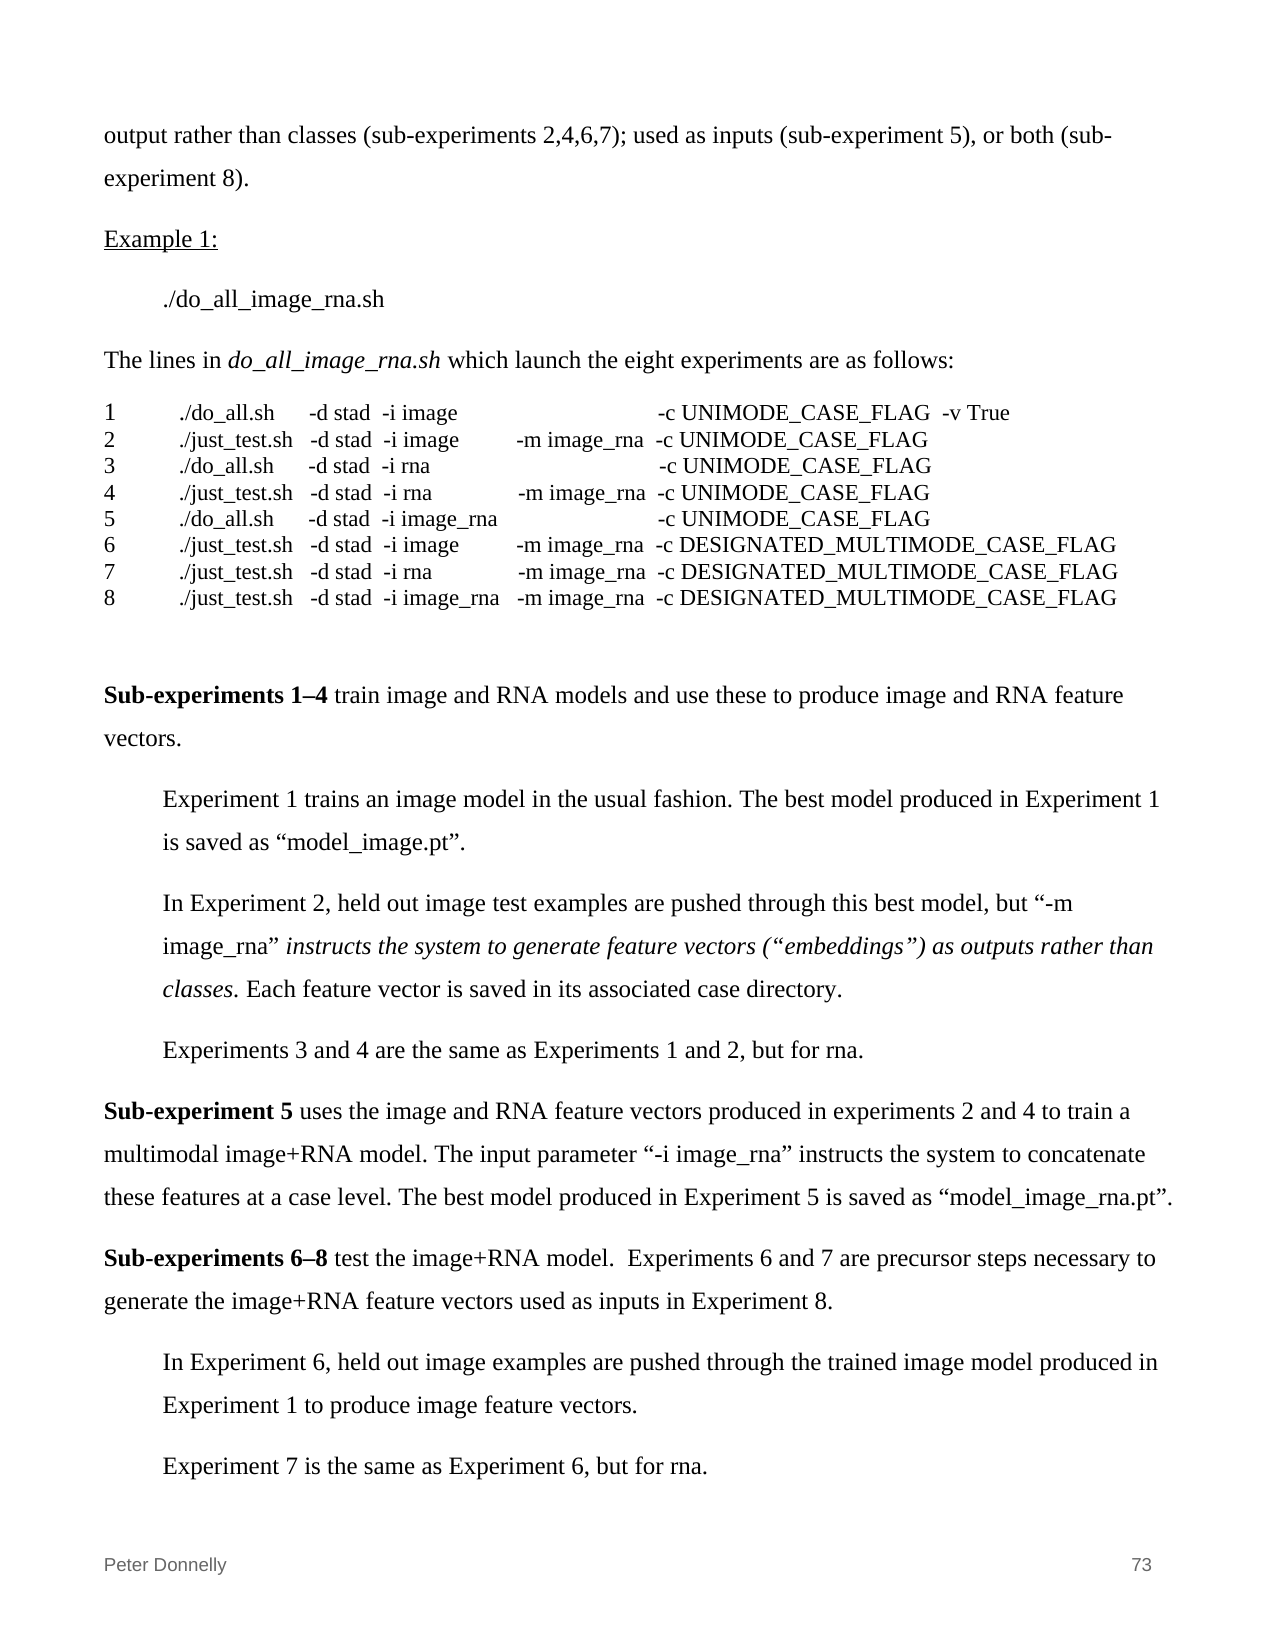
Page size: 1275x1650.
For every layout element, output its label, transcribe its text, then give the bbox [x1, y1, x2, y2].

text Example 1: [103, 224, 1181, 252]
text 3 ./do_all.sh -d stad -i rna -c UNIMODE_CASE_FLAG [103, 452, 1181, 479]
text 1 ./do_all.sh -d stad -i image -c UNIMODE_CASE_FLAG -v True [103, 397, 1181, 426]
text 5 ./do_all.sh -d stad -i image_rna -c UNIMODE_CASE_FLAG [103, 505, 1181, 532]
text Experiment 7 is the same as Experiment 6, but for rna. [162, 1451, 1181, 1480]
text 2 ./just_test.sh -d stad -i image -m image_rna -c UNIMODE_CASE_FLAG [103, 426, 1181, 452]
text Sub-experiment 5 uses the image and RNA feature vectors produced in experiments 2 and 4 to train a multimodal image+RNA model. The input parameter “-i image_rna” instructs the system to concatenate these features at a case level. The best model produced in Experiment 5 is saved as “model_image_rna.pt”. [103, 1096, 1181, 1211]
text Sub-experiments 6–8 test the image+RNA model. Experiments 6 and 7 are precursor steps necessary to generate the image+RNA feature vectors used as inputs in Experiment 8. [103, 1243, 1181, 1315]
text Sub-experiments 1–4 train image and RNA models and use these to produce image and RNA feature vectors. [103, 680, 1181, 752]
text Experiments 3 and 4 are the same as Experiments 1 and 2, but for rna. [162, 1035, 1181, 1064]
text output rather than classes (sub-experiments 2,4,6,7); used as inputs (sub-experiment 5), or both (sub-experiment 8). [103, 120, 1181, 192]
text The lines in do_all_image_rna.sh which launch the eight experiments are as follows: [103, 345, 1181, 374]
text In Experiment 6, held out image examples are pushed through the trained image model produced in Experiment 1 to produce image feature vectors. [162, 1347, 1181, 1419]
text In Experiment 2, held out image test examples are pushed through this best model, but “-m image_rna” instructs the system to generate feature vectors (“embeddings”) as outputs rather than classes. Each feature vector is saved in its associated case directory. [162, 888, 1181, 1003]
text ./do_all_image_rna.sh [162, 284, 1181, 313]
text 8 ./just_test.sh -d stad -i image_rna -m image_rna -c DESIGNATED_MULTIMODE_CASE_FLAG [103, 584, 1181, 611]
text 4 ./just_test.sh -d stad -i rna -m image_rna -c UNIMODE_CASE_FLAG [103, 479, 1181, 505]
text 6 ./just_test.sh -d stad -i image -m image_rna -c DESIGNATED_MULTIMODE_CASE_FLAG [103, 532, 1181, 558]
text 7 ./just_test.sh -d stad -i rna -m image_rna -c DESIGNATED_MULTIMODE_CASE_FLAG [103, 558, 1181, 584]
text Experiment 1 trains an image model in the usual fashion. The best model produced in Experiment 1 is saved as “model_image.pt”. [162, 784, 1181, 856]
